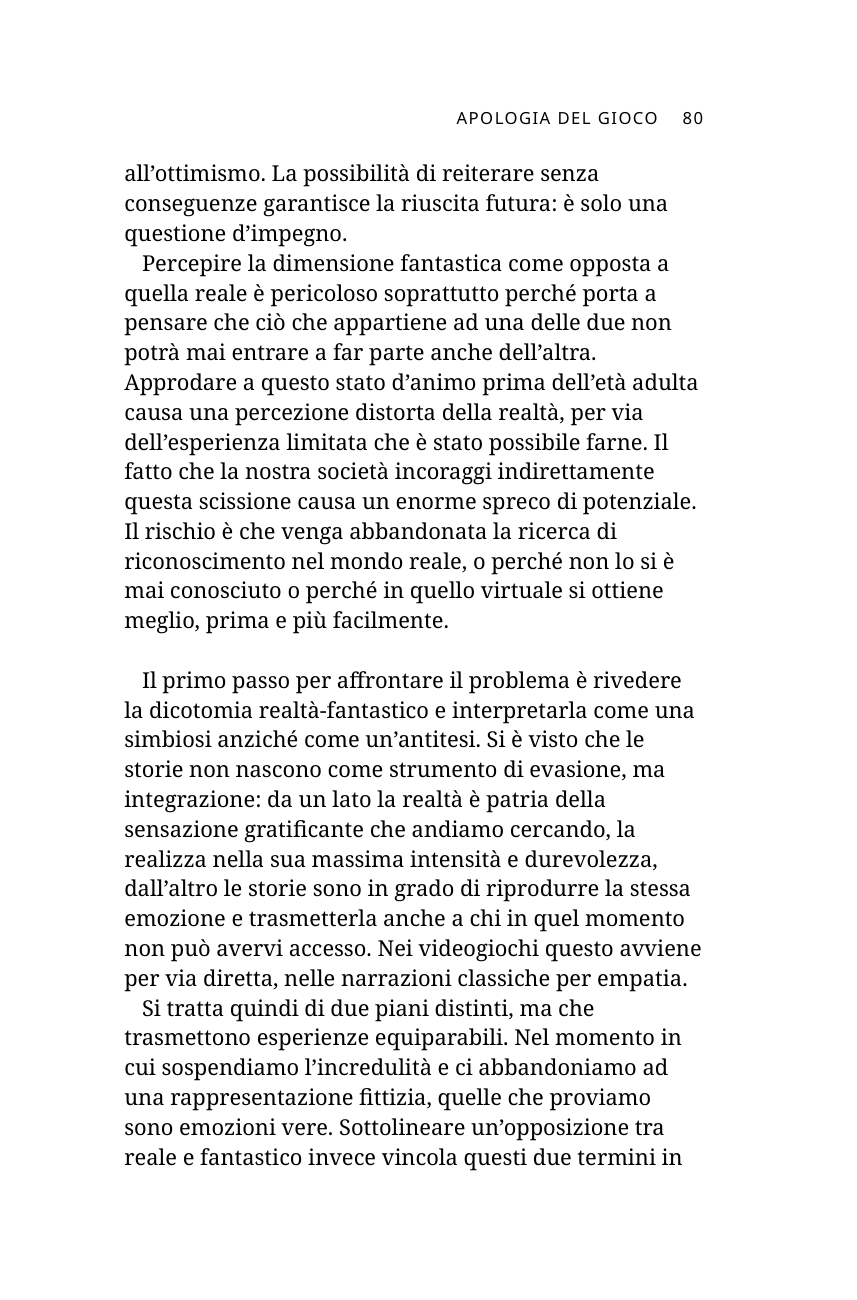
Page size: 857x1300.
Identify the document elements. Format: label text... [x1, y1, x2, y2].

text Percepire la dimensione fantastica come opposta a quella reale è pericoloso soprattutto perché porta a pensare che ciò che appartiene ad una delle due non potrà mai entrare a far parte anche dell’altra. Approdare a questo stato d’animo prima dell’età adulta causa una percezione distorta della realtà, per via dell’esperienza limitata che è stato possibile farne. Il fatto che la nostra società incoraggi indirettamente questa scissione causa un enorme spreco di potenziale. Il rischio è che venga abbandonata la ricerca di riconoscimento nel mondo reale, o perché non lo si è mai conosciuto o perché in quello virtuale si ottiene meglio, prima e più facilmente. [124, 248, 703, 635]
text Si tratta quindi di due piani distinti, ma che trasmettono esperienze equiparabili. Nel momento in cui sospendiamo l’incredulità e ci abbandoniamo ad una rappresentazione fittizia, quelle che proviamo sono emozioni vere. Sottolineare un’opposizione tra reale e fantastico invece vincola questi due termini in [124, 993, 703, 1171]
text Il primo passo per affrontare il problema è rivedere la dicotomia realtà-fantastico e interpretarla come una simbiosi anziché come un’antitesi. Si è visto che le storie non nascono come strumento di evasione, ma integrazione: da un lato la realtà è patria della sensazione gratificante che andiamo cercando, la realizza nella sua massima intensità e durevolezza, dall’altro le storie sono in grado di riprodurre la stessa emozione e trasmetterla anche a chi in quel momento non può avervi accesso. Nei videogiochi questo avviene per via diretta, nelle narrazioni classiche per empatia. [124, 665, 703, 993]
text all’ottimismo. La possibilità di reiterare senza conseguenze garantisce la riuscita futura: è solo una questione d’impegno. [124, 158, 703, 248]
